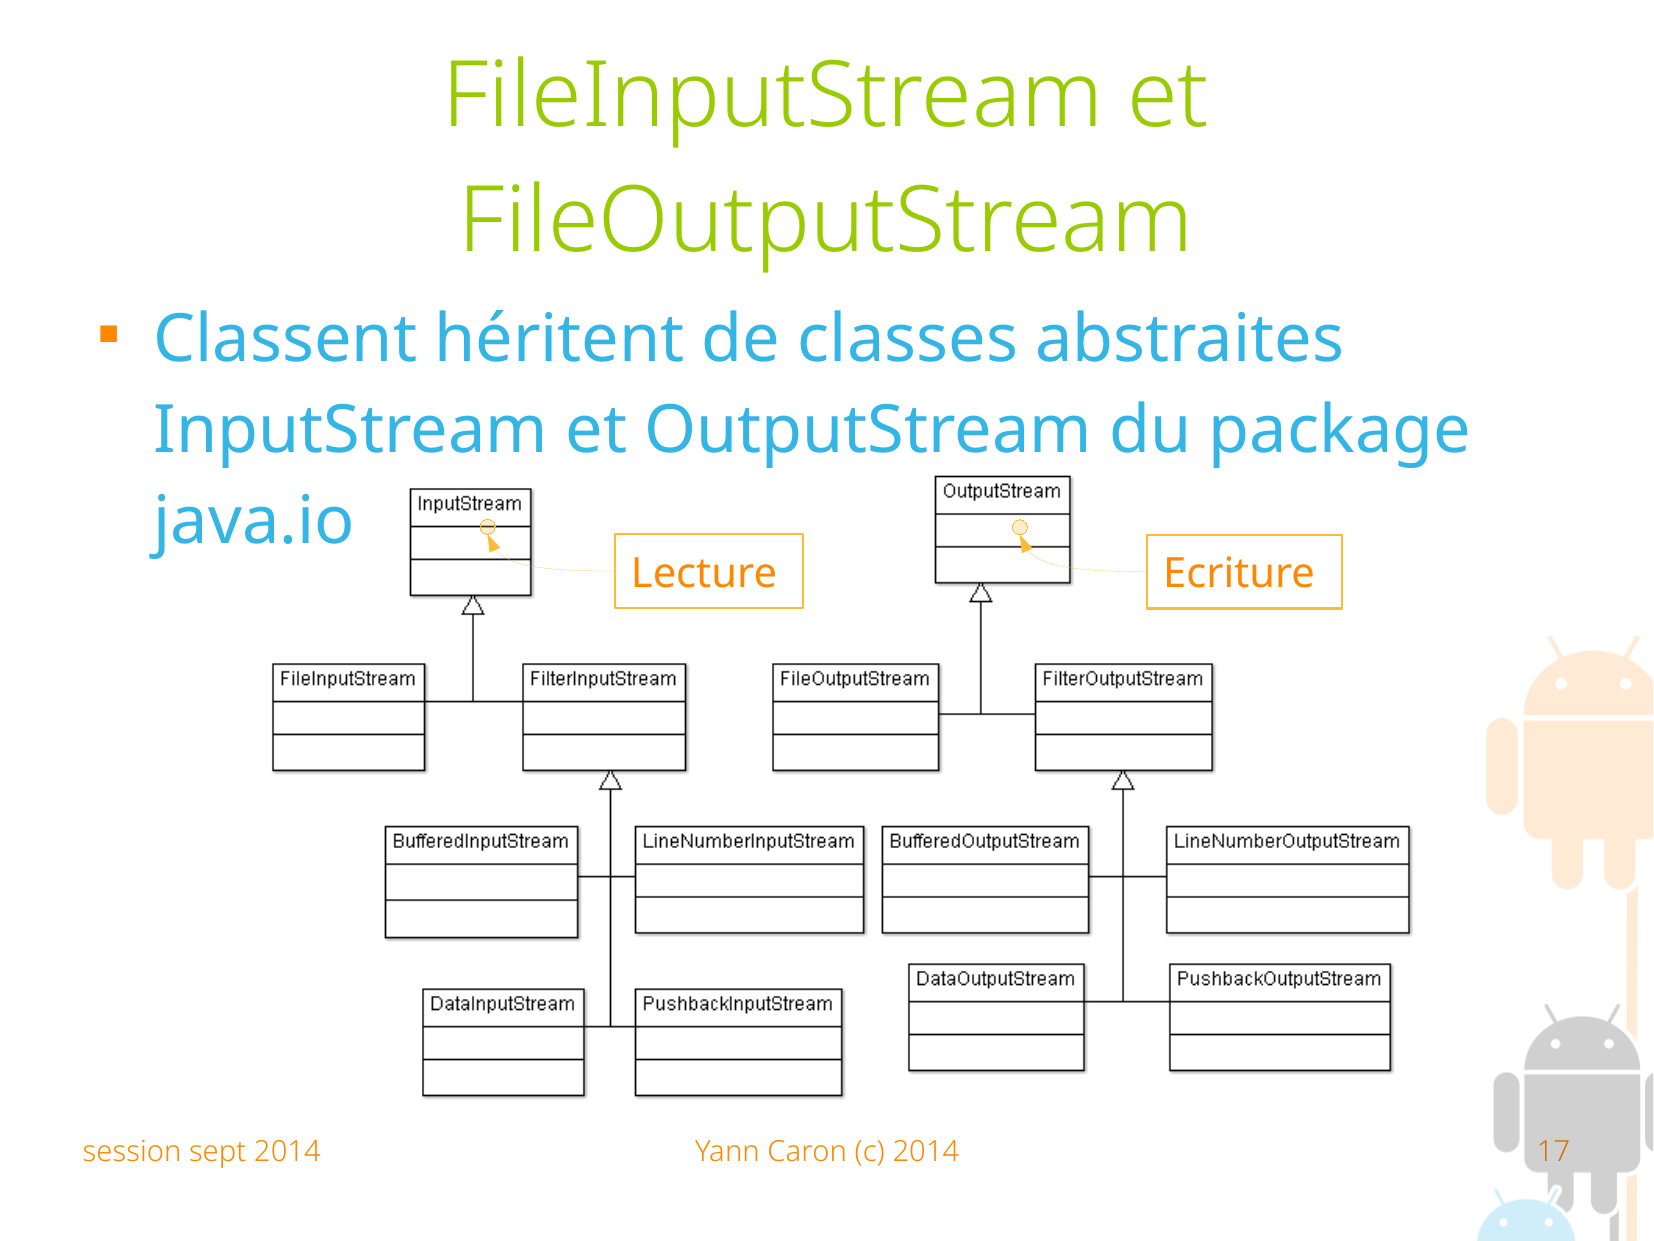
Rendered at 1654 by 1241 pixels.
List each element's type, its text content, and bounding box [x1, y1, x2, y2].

text_box [480, 519, 496, 535]
title FileInputStream et FileOutputStream [82, 45, 1571, 261]
picture [210, 423, 1654, 1241]
text_box Lecture [615, 534, 803, 601]
text_box [1012, 519, 1028, 535]
text_box Ecriture [1147, 534, 1342, 601]
list Classent héritent de classes abstraites InputStream et OutputStream du package java.io [82, 290, 1571, 1010]
